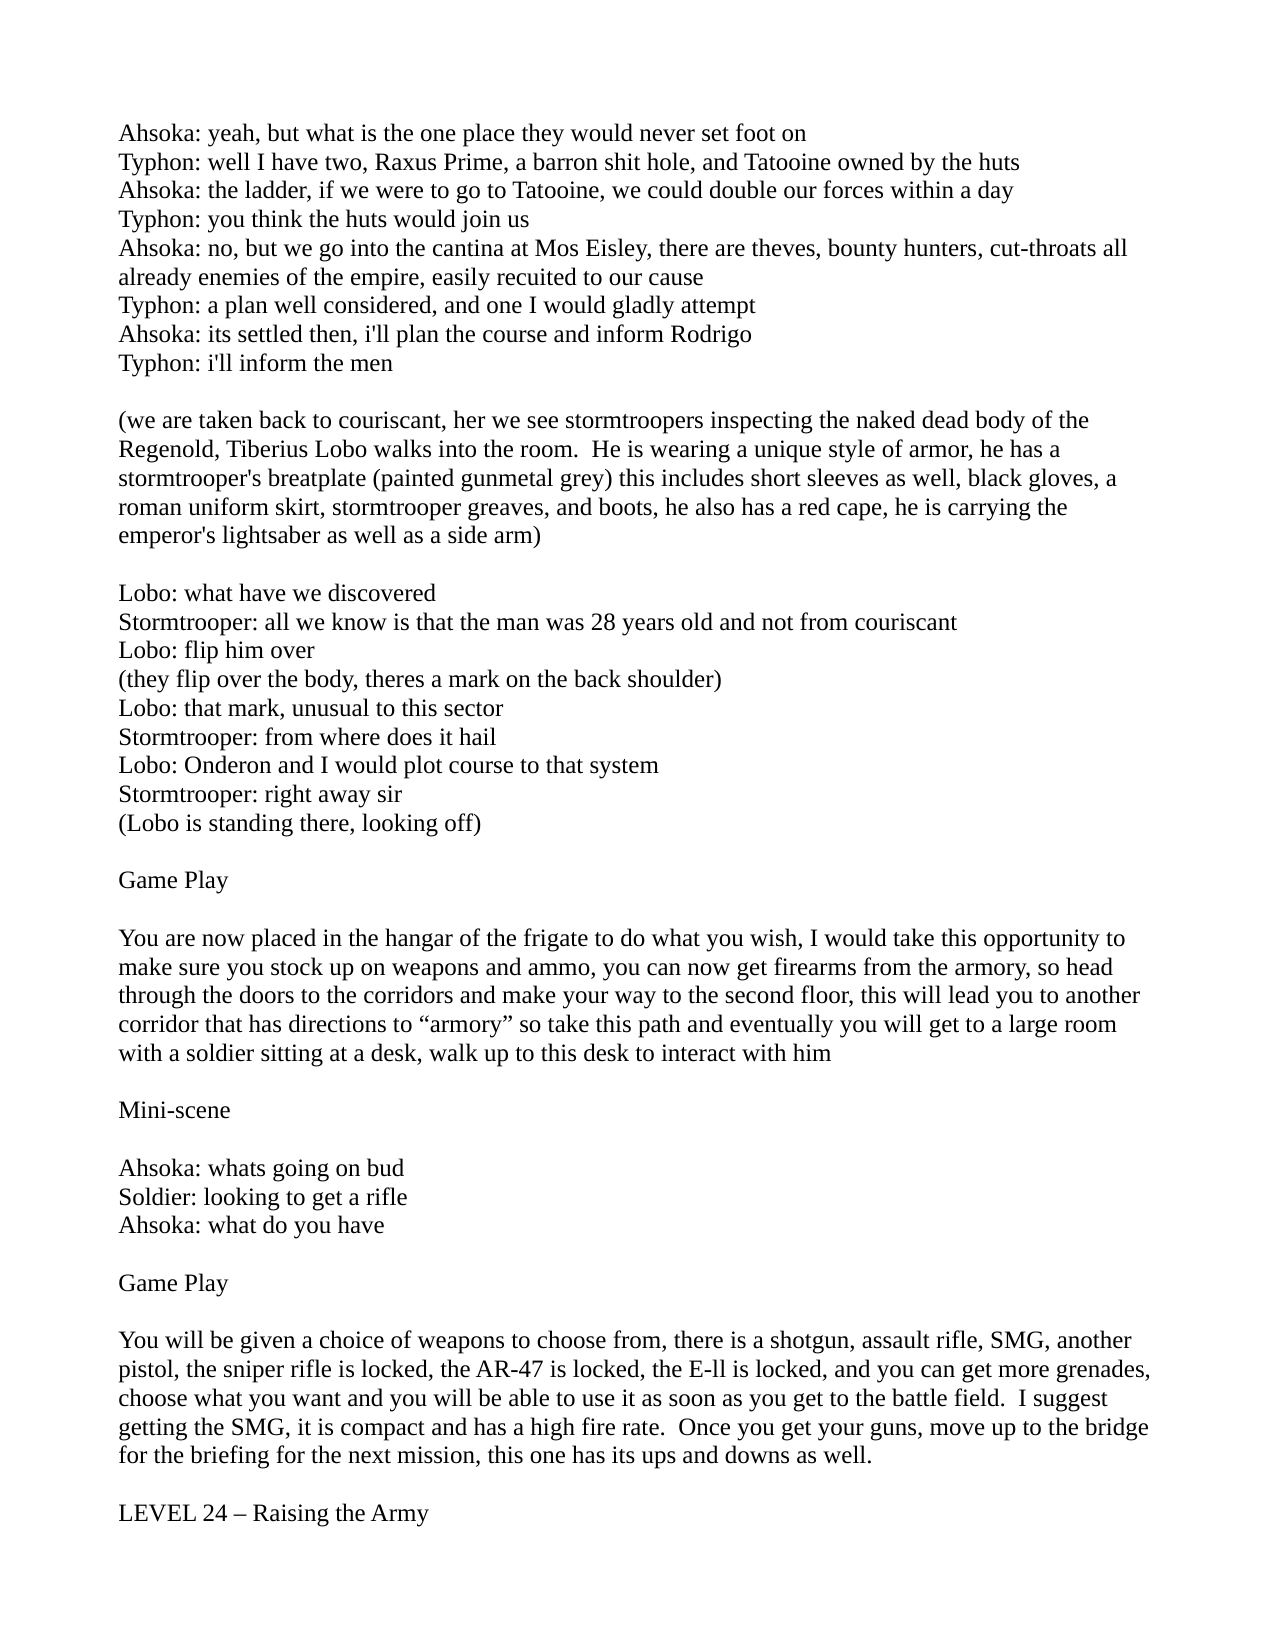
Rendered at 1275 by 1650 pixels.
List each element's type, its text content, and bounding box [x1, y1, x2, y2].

text You are now placed in the hangar of the frigate to do what you wish, I would take this opportunity to make sure you stock up on weapons and ammo, you can now get firearms from the armory, so head through the doors to the corridors and make your way to the second floor, this will lead you to another corridor that has directions to “armory” so take this path and eventually you will get to a large room with a soldier sitting at a desk, walk up to this desk to interact with him [118, 923, 1157, 1067]
text Lobo: flip him over [118, 636, 1157, 664]
text Ahsoka: no, but we go into the cantina at Mos Eisley, there are theves, bounty hunters, cut-throats all already enemies of the empire, easily recuited to our cause [118, 233, 1157, 291]
text Typhon: a plan well considered, and one I would gladly attempt [118, 291, 1157, 319]
text Lobo: that mark, unusual to this sector [118, 693, 1157, 722]
text Mini-scene [118, 1096, 1157, 1124]
text Ahsoka: yeah, but what is the one place they would never set foot on [118, 118, 1157, 147]
text (they flip over the body, theres a mark on the back shoulder) [118, 664, 1157, 693]
text Ahsoka: its settled then, i'll plan the course and inform Rodrigo [118, 319, 1157, 348]
text Ahsoka: whats going on bud [118, 1153, 1157, 1182]
text Typhon: you think the huts would join us [118, 204, 1157, 233]
text Stormtrooper: all we know is that the man was 28 years old and not from couriscant [118, 607, 1157, 636]
text Game Play [118, 1268, 1157, 1297]
text You will be given a choice of weapons to choose from, there is a shotgun, assault rifle, SMG, another pistol, the sniper rifle is locked, the AR-47 is locked, the E-ll is locked, and you can get more grenades, choose what you want and you will be able to use it as soon as you get to the battle field. I suggest getting the SMG, it is compact and has a high fire rate. Once you get your guns, move up to the bridge for the briefing for the next mission, this one has its ups and downs as well. [118, 1326, 1157, 1469]
text Stormtrooper: from where does it hail [118, 722, 1157, 751]
text (we are taken back to couriscant, her we see stormtroopers inspecting the naked dead body of the Regenold, Tiberius Lobo walks into the room. He is wearing a unique style of armor, he has a stormtrooper's breatplate (painted gunmetal grey) this includes short sleeves as well, black gloves, a roman uniform skirt, stormtrooper greaves, and boots, he also has a red cape, he is carrying the emperor's lightsaber as well as a side arm) [118, 406, 1157, 549]
text Ahsoka: the ladder, if we were to go to Tatooine, we could double our forces within a day [118, 176, 1157, 204]
text Stormtrooper: right away sir [118, 779, 1157, 808]
text Typhon: i'll inform the men [118, 348, 1157, 377]
text Lobo: Onderon and I would plot course to that system [118, 751, 1157, 779]
text Typhon: well I have two, Raxus Prime, a barron shit hole, and Tatooine owned by the huts [118, 147, 1157, 176]
text Game Play [118, 866, 1157, 894]
text Ahsoka: what do you have [118, 1211, 1157, 1239]
text Lobo: what have we discovered [118, 578, 1157, 607]
text Soldier: looking to get a rifle [118, 1182, 1157, 1211]
text (Lobo is standing there, looking off) [118, 808, 1157, 837]
text LEVEL 24 – Raising the Army [118, 1498, 1157, 1527]
